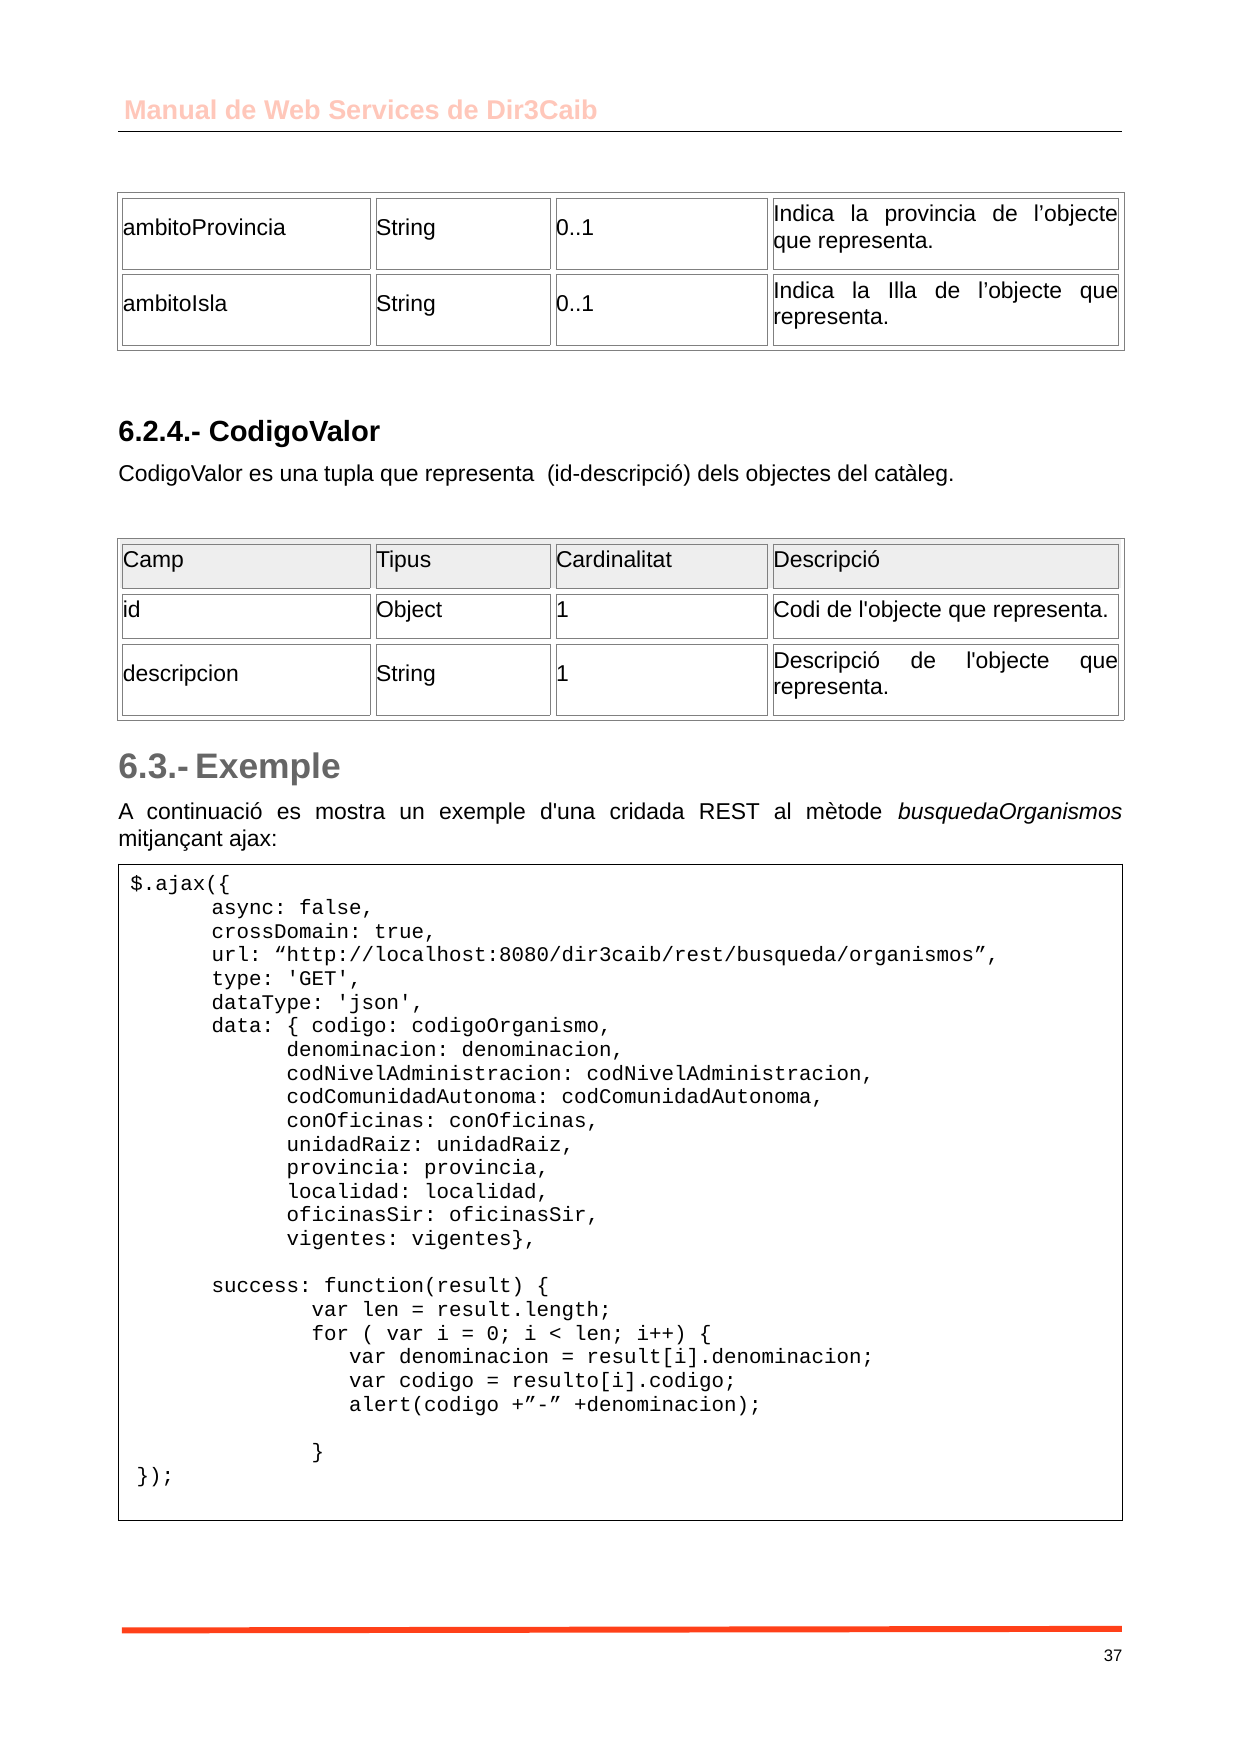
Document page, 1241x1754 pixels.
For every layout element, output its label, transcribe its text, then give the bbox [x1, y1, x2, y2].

text CodigoValor es una tupla que representa (id-descripció) dels objectes del catàleg. [118, 460, 1122, 487]
table_cell Descripció de l'objecte que representa. [770, 638, 1121, 715]
table_cell id [120, 588, 373, 638]
table_cell Object [373, 588, 553, 638]
table_header Cardinalitat [553, 539, 770, 588]
table_cell 1 [553, 588, 770, 638]
table_cell ambitoIsla [120, 269, 373, 345]
table_header Camp [120, 539, 373, 588]
table_header $.ajax({ async: false, crossDomain: true, url: “http://localhost:8080/dir3caib/rest/busqueda/organismos”, type: 'GET', dataType: 'json', data: { codigo: codigoOrganismo, denominacion: denominacion, codNivelAdministracion: codNivelAdministracion, codComunidadAutonoma: codComunidadAutonoma, conOficinas: conOficinas, unidadRaiz: unidadRaiz, provincia: provincia, localidad: localidad, oficinasSir: oficinasSir, vigentes: vigentes}, success: function(result) { var len = result.length; for ( var i = 0; i < len; i++) { var denominacion = result[i].denominacion; var codigo = resulto[i].codigo; alert(codigo +”-” +denominacion); } }); [119, 865, 1122, 1520]
table_cell String [373, 638, 553, 715]
table_cell 1 [553, 638, 770, 715]
table_cell 0..1 [553, 193, 770, 268]
table_cell Indica la Illa de l’objecte que representa. [770, 269, 1121, 345]
table_cell ambitoProvincia [120, 193, 373, 268]
table_cell descripcion [120, 638, 373, 715]
subtitle Exemple [118, 745, 1122, 786]
subtitle CodigoValor [118, 414, 1122, 448]
table_cell Codi de l'objecte que representa. [770, 588, 1121, 638]
table_cell 0..1 [553, 269, 770, 345]
text A continuació es mostra un exemple d'una cridada REST al mètode busquedaOrganismos mitjançant ajax: [118, 798, 1122, 851]
table_cell String [373, 193, 553, 268]
table_header Tipus [373, 539, 553, 588]
table_header Descripció [770, 539, 1121, 588]
table_cell String [373, 269, 553, 345]
table_cell Indica la provincia de l’objecte que representa. [770, 193, 1121, 268]
